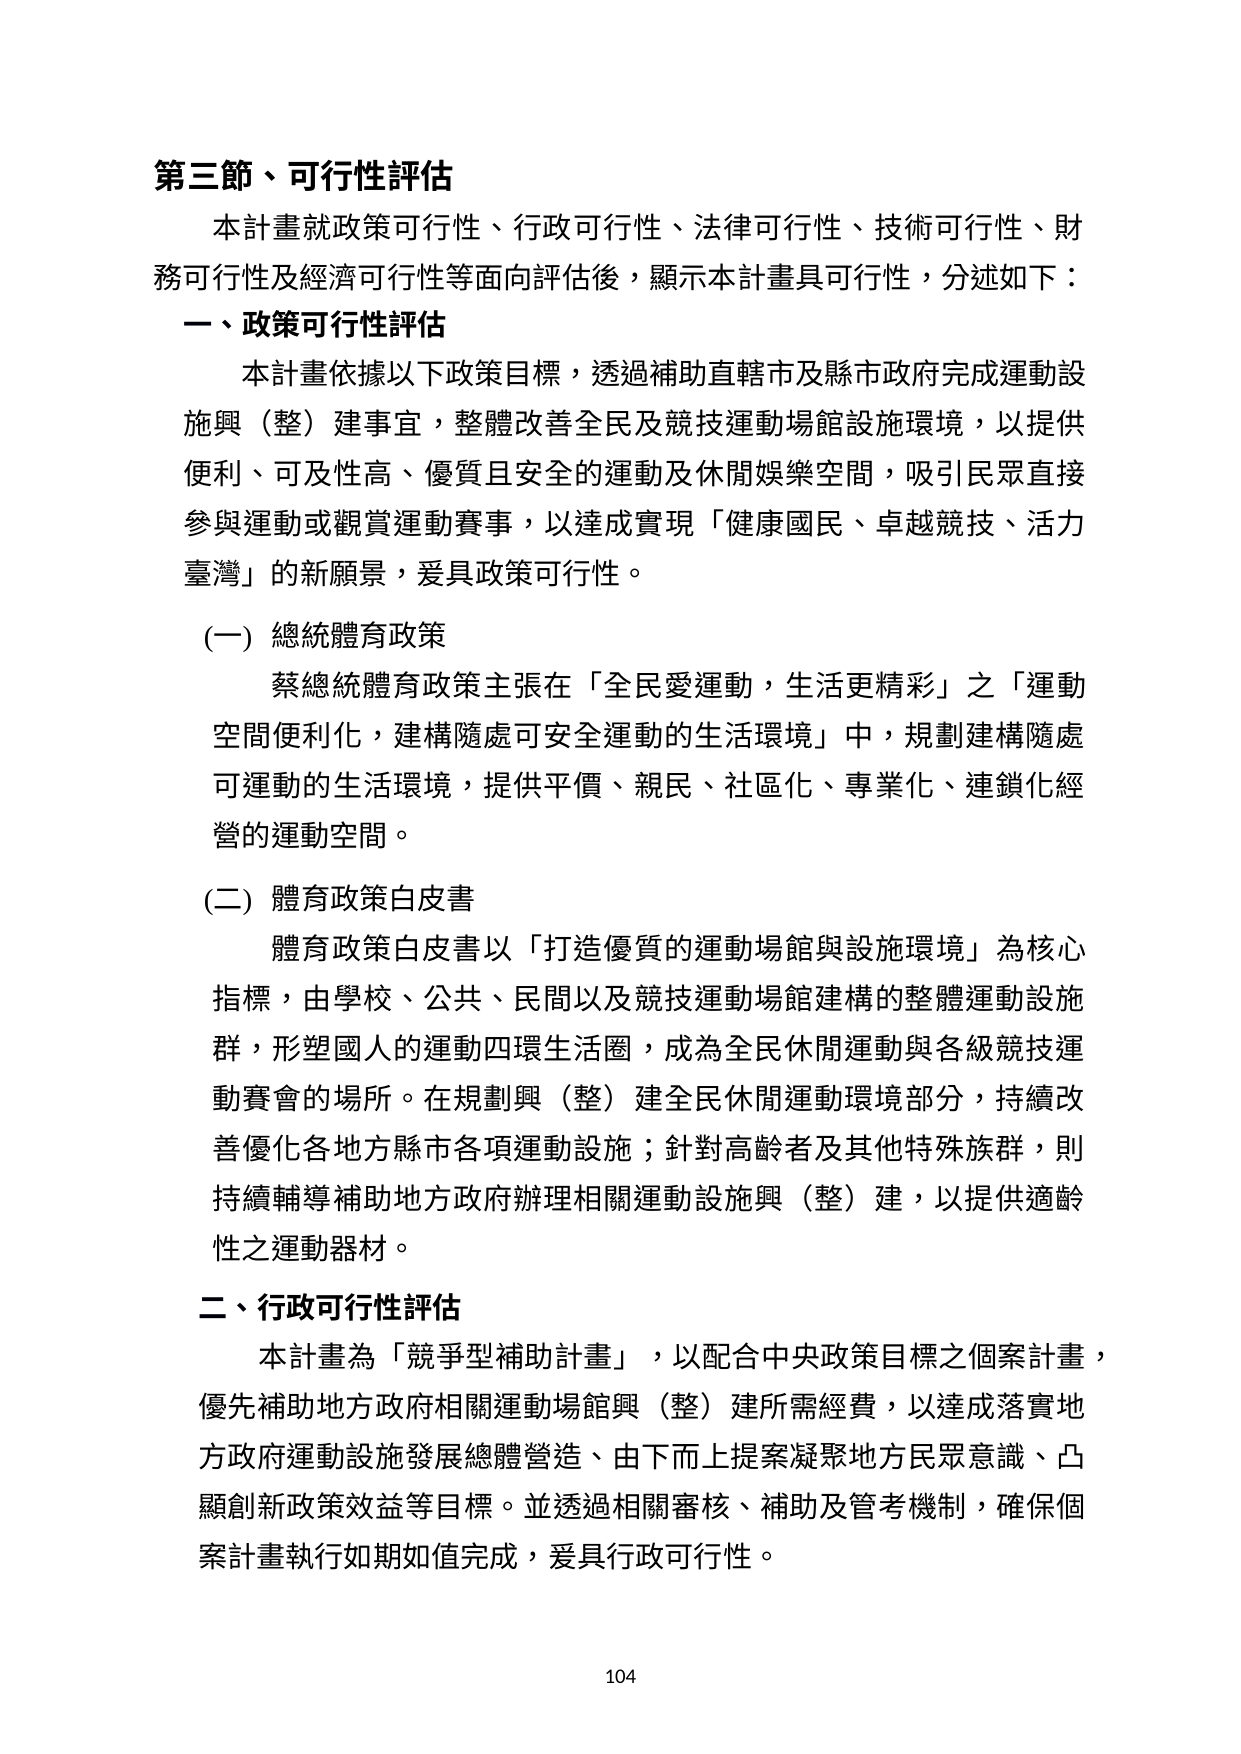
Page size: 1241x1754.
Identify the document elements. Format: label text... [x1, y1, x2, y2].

list 體育政策白皮書 [203, 869, 1087, 919]
list 行政可行性評估 [198, 1282, 1087, 1327]
list 總統體育政策 [203, 607, 1087, 657]
list 蔡總統體育政策主張在「全民愛運動，生活更精彩」之「運動空間便利化，建構隨處可安全運動的生活環境」中，規劃建構隨處可運動的生活環境，提供平價、親民、社區化、專業化、連鎖化經營的運動空間。 [212, 657, 1087, 857]
text 本計畫就政策可行性、行政可行性、法律可行性、技術可行性、財務可行性及經濟可行性等面向評估後，顯示本計畫具可行性，分述如下： [153, 198, 1087, 298]
text 本計畫為「競爭型補助計畫」，以配合中央政策目標之個案計畫，優先補助地方政府相關運動場館興（整）建所需經費，以達成落實地方政府運動設施發展總體營造、由下而上提案凝聚地方民眾意識、凸顯創新政策效益等目標。並透過相關審核、補助及管考機制，確保個案計畫執行如期如值完成，爰具行政可行性。 [198, 1327, 1087, 1577]
list 政策可行性評估 [183, 298, 1087, 344]
text 體育政策白皮書以「打造優質的運動場館與設施環境」為核心指標，由學校、公共、民間以及競技運動場館建構的整體運動設施群，形塑國人的運動四環生活圈，成為全民休閒運動與各級競技運動賽會的場所。在規劃興（整）建全民休閒運動環境部分，持續改善優化各地方縣市各項運動設施；針對高齡者及其他特殊族群，則持續輔導補助地方政府辦理相關運動設施興（整）建，以提供適齡性之運動器材。 [212, 919, 1087, 1269]
text 本計畫依據以下政策目標，透過補助直轄市及縣市政府完成運動設施興（整）建事宜，整體改善全民及競技運動場館設施環境，以提供便利、可及性高、優質且安全的運動及休閒娛樂空間，吸引民眾直接參與運動或觀賞運動賽事，以達成實現「健康國民、卓越競技、活力臺灣」的新願景，爰具政策可行性。 [183, 344, 1087, 594]
subtitle 第三節、可行性評估 [153, 150, 1087, 198]
